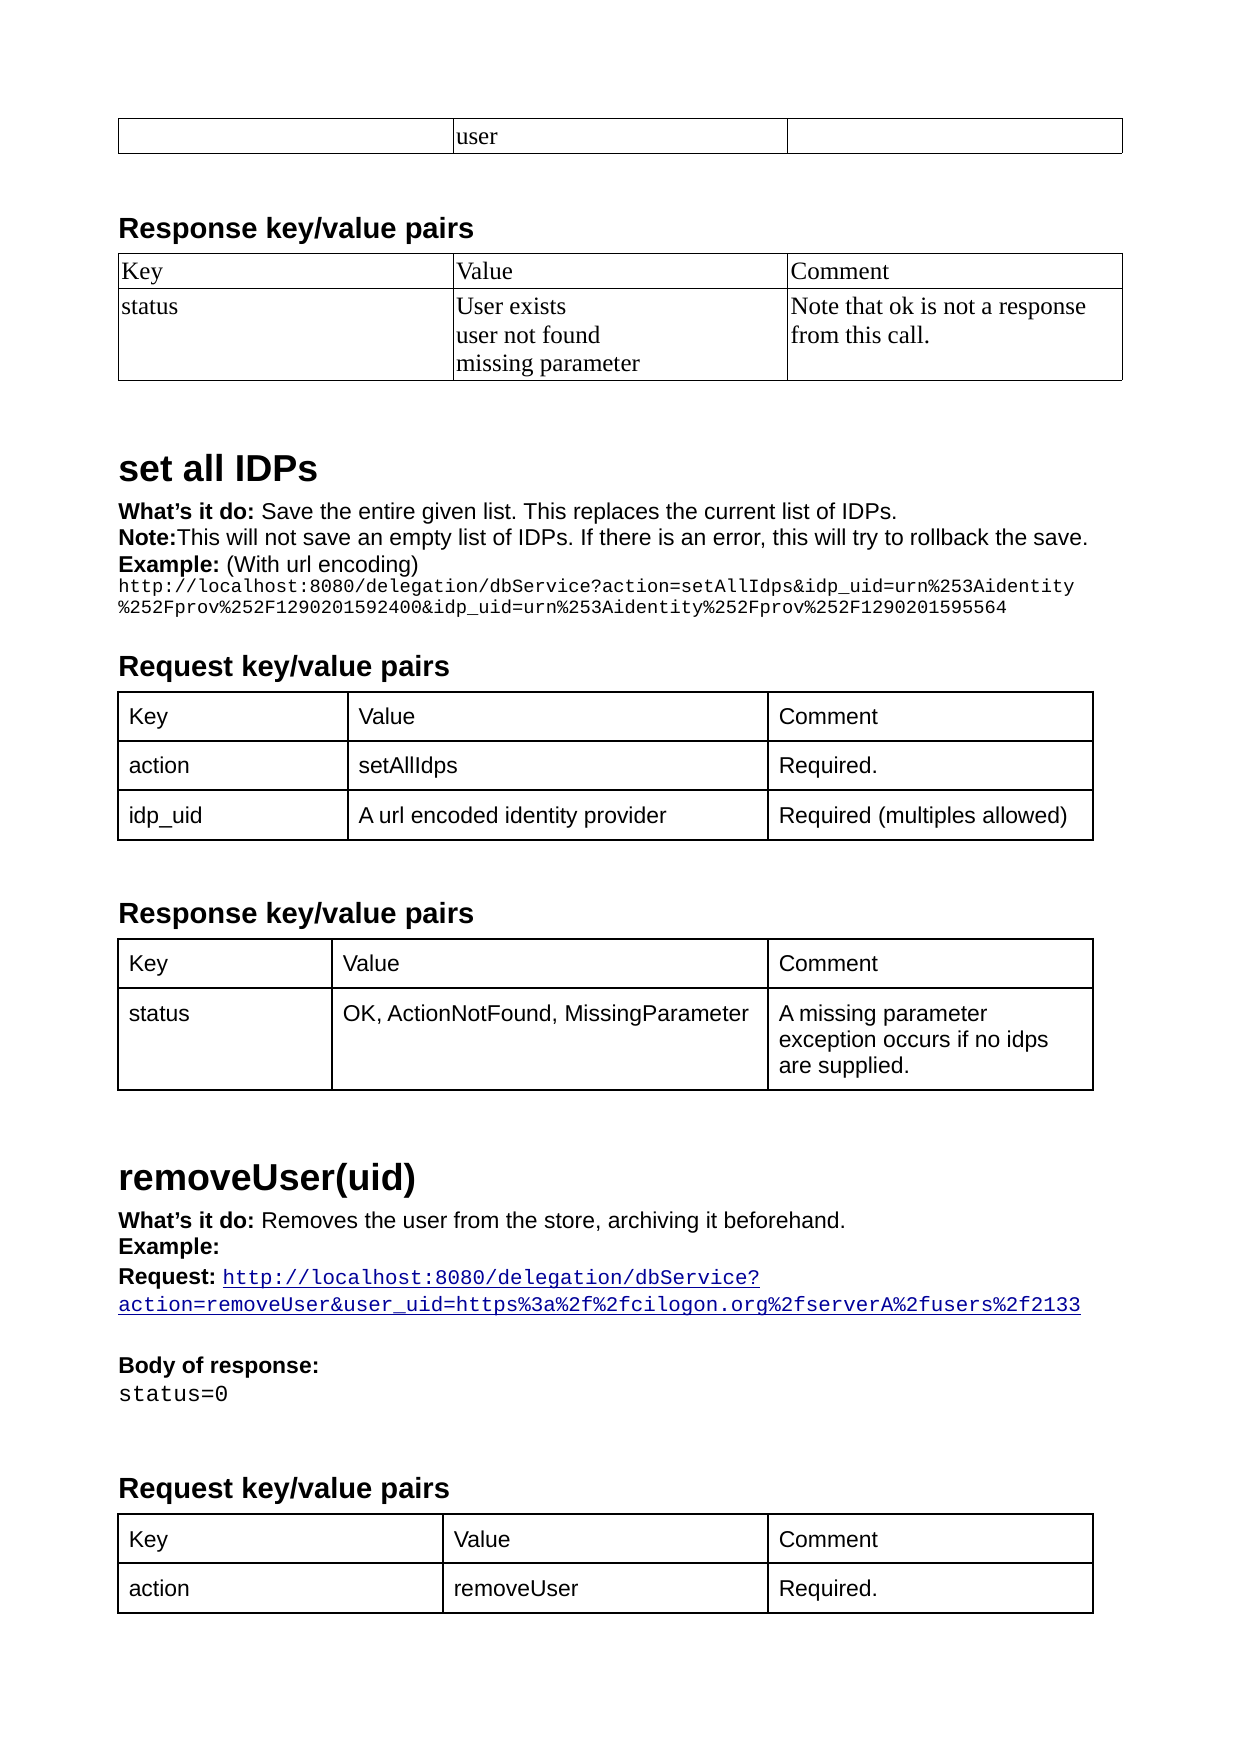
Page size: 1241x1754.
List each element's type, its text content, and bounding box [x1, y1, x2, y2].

text Request: http://localhost:8080/delegation/dbService?action=removeUser&user_uid=https%3a%2f%2fcilogon.org%2fserverA%2fusers%2f2133 [118, 1263, 1122, 1318]
table_header Value [444, 1515, 767, 1562]
table_cell User exists user not found missing parameter [454, 289, 787, 380]
text What’s it do: Save the entire given list. This replaces the current list of IDPs. [118, 498, 1122, 524]
table_cell setAllIdps [349, 742, 767, 789]
table_cell status [119, 989, 331, 1089]
table_cell [788, 119, 1122, 153]
subtitle Request key/value pairs [118, 649, 1122, 682]
subtitle set all IDPs [118, 447, 1122, 490]
text http://localhost:8080/delegation/dbService?action=setAllIdps&idp_uid=urn%253Aidentity%252Fprov%252F1290201592400&idp_uid=urn%253Aidentity%252Fprov%252F1290201595564 [118, 577, 1122, 619]
subtitle Response key/value pairs [118, 211, 1122, 244]
table_cell A missing parameter exception occurs if no idps are supplied. [769, 989, 1092, 1089]
table_header Value [454, 254, 787, 288]
table_cell Required. [769, 1564, 1092, 1612]
table_header Key [119, 254, 453, 288]
text What’s it do: Removes the user from the store, archiving it beforehand. [118, 1207, 1122, 1233]
table_cell action [119, 742, 347, 789]
subtitle Request key/value pairs [118, 1471, 1122, 1505]
table_cell idp_uid [119, 791, 347, 838]
table_header Key [119, 1515, 442, 1562]
table_header Comment [769, 940, 1092, 987]
table_cell Note that ok is not a response from this call. [788, 289, 1122, 380]
table_header Value [349, 693, 767, 740]
table_header Value [333, 940, 767, 987]
table_header Key [119, 940, 331, 987]
table_cell action [119, 1564, 442, 1612]
table_cell Required. [769, 742, 1092, 789]
table_cell OK, ActionNotFound, MissingParameter [333, 989, 767, 1089]
subtitle Response key/value pairs [118, 896, 1122, 929]
table_cell removeUser [444, 1564, 767, 1612]
table_header Comment [769, 1515, 1092, 1562]
table_cell user [454, 119, 787, 153]
text Note:This will not save an empty list of IDPs. If there is an error, this will try to rollback the save. [118, 524, 1122, 551]
subtitle removeUser(uid) [118, 1155, 1122, 1198]
table_cell Required (multiples allowed) [769, 791, 1092, 838]
table_cell [119, 119, 453, 153]
table_cell status [119, 289, 453, 380]
table_header Key [119, 693, 347, 740]
table_header Comment [769, 693, 1092, 740]
text Example: (With url encoding) [118, 551, 1122, 577]
table_cell A url encoded identity provider [349, 791, 767, 838]
text status=0 [118, 1382, 1122, 1408]
text Example: [118, 1233, 1122, 1259]
text Body of response: [118, 1352, 1122, 1378]
table_header Comment [788, 254, 1122, 288]
